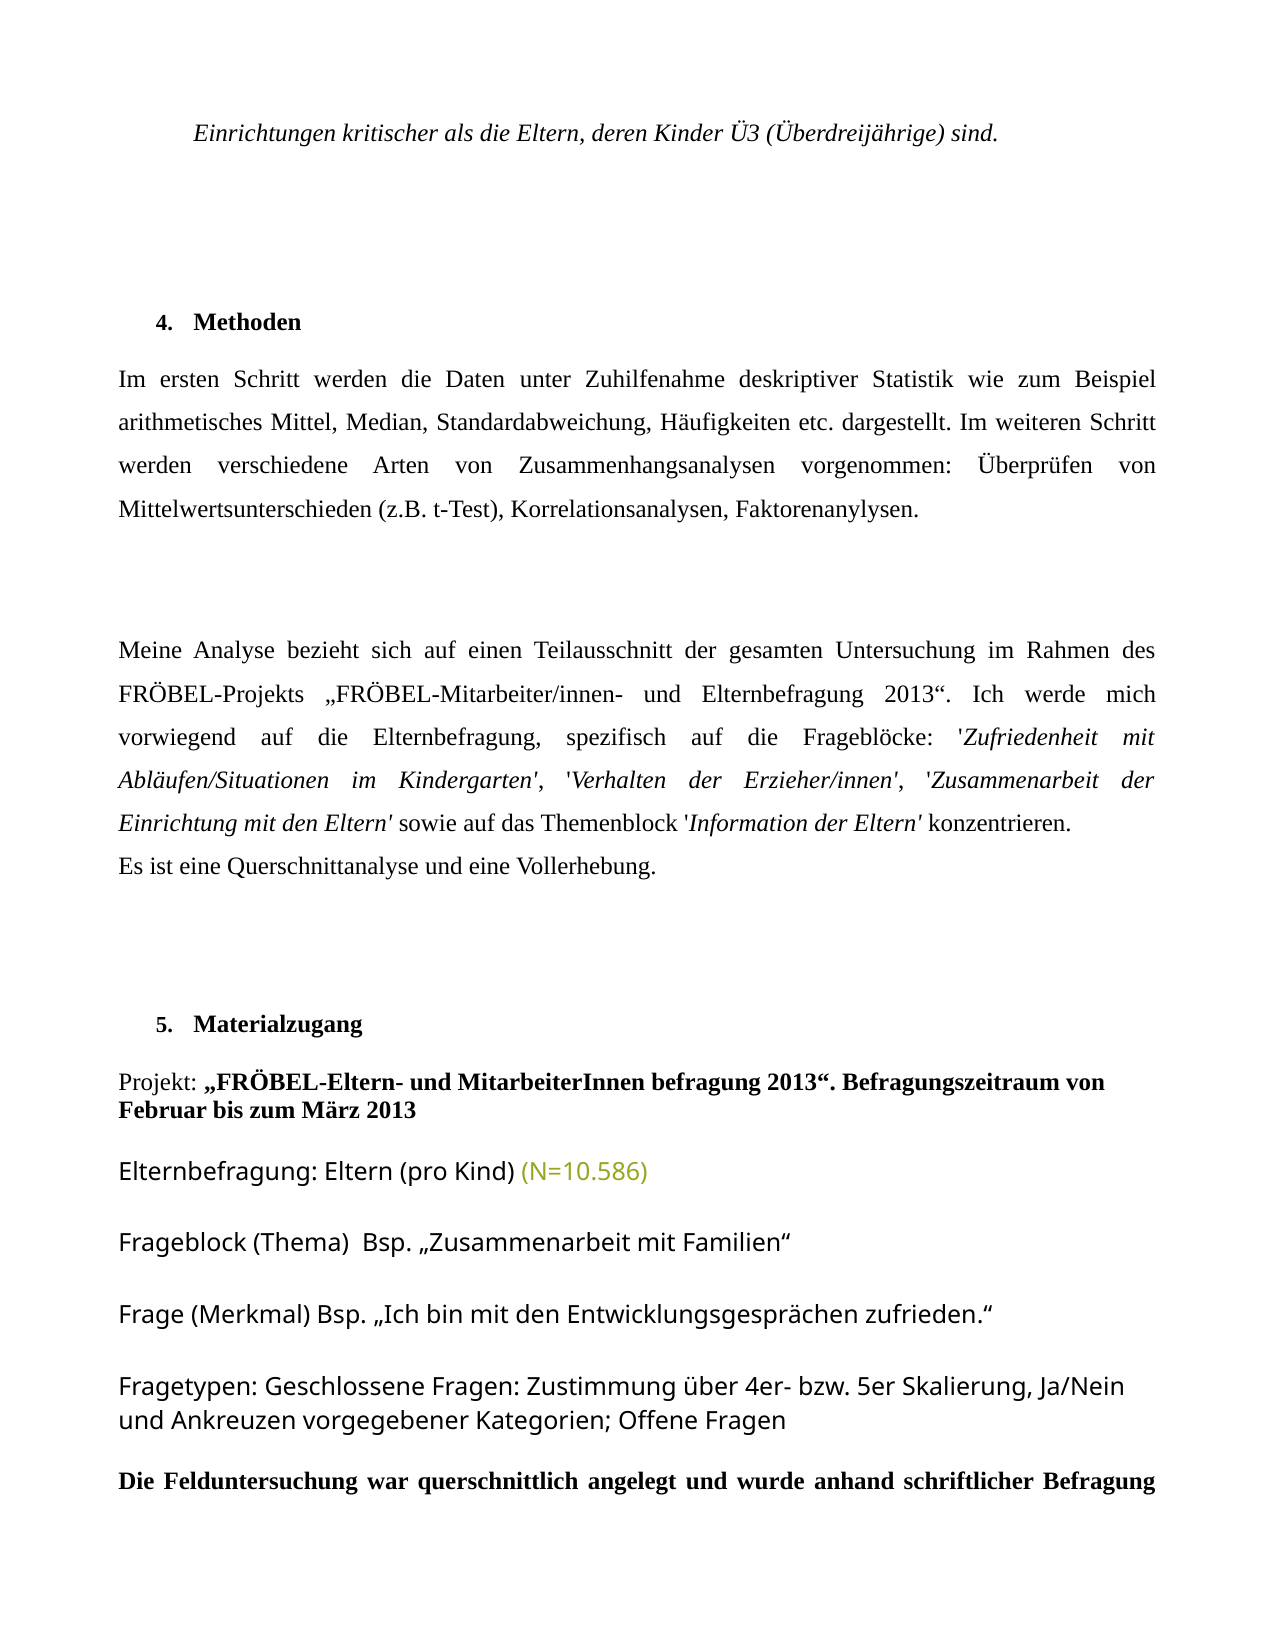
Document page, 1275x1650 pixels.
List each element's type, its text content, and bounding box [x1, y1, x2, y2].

list Methoden [156, 307, 1157, 336]
text Projekt: „FRÖBEL-Eltern- und MitarbeiterInnen befragung 2013“. Befragungszeitraum von Februar bis zum März 2013 [118, 1067, 1157, 1124]
text Frageblock (Thema) Bsp. „Zusammenarbeit mit Familien“ [118, 1225, 1157, 1259]
text Es ist eine Querschnittanalyse und eine Vollerhebung. [118, 851, 1157, 880]
text Meine Analyse bezieht sich auf einen Teilausschnitt der gesamten Untersuchung im Rahmen des FRÖBEL-Projekts „FRÖBEL-Mitarbeiter/innen- und Elternbefragung 2013“. Ich werde mich vorwiegend auf die Elternbefragung, spezifisch auf die Frageblöcke: 'Zufriedenheit mit Abläufen/Situationen im Kindergarten', 'Verhalten der Erzieher/innen', 'Zusammenarbeit der Einrichtung mit den Eltern' sowie auf das Themenblock 'Information der Eltern' konzentrieren. [118, 636, 1157, 837]
text Im ersten Schritt werden die Daten unter Zuhilfenahme deskriptiver Statistik wie zum Beispiel arithmetisches Mittel, Median, Standardabweichung, Häufigkeiten etc. dargestellt. Im weiteren Schritt werden verschiedene Arten von Zusammenhangsanalysen vorgenommen: Überprüfen von Mittelwertsunterschieden (z.B. t-Test), Korrelationsanalysen, Faktorenanylysen. [118, 364, 1157, 522]
text Elternbefragung: Eltern (pro Kind) (N=10.586) [118, 1153, 1157, 1187]
list Materialzugang [156, 1009, 1157, 1038]
text Fragetypen: Geschlossene Fragen: Zustimmung über 4er- bzw. 5er Skalierung, Ja/Nein und Ankreuzen vorgegebener Kategorien; Offene Fragen [118, 1369, 1157, 1437]
text Frage (Merkmal) Bsp. „Ich bin mit den Entwicklungsgesprächen zufrieden.“ [118, 1297, 1157, 1331]
list Einrichtungen kritischer als die Eltern, deren Kinder Ü3 (Überdreijährige) sind. [156, 118, 1157, 147]
text Die Felduntersuchung war querschnittlich angelegt und wurde anhand schriftlicher Befragung [118, 1466, 1157, 1495]
